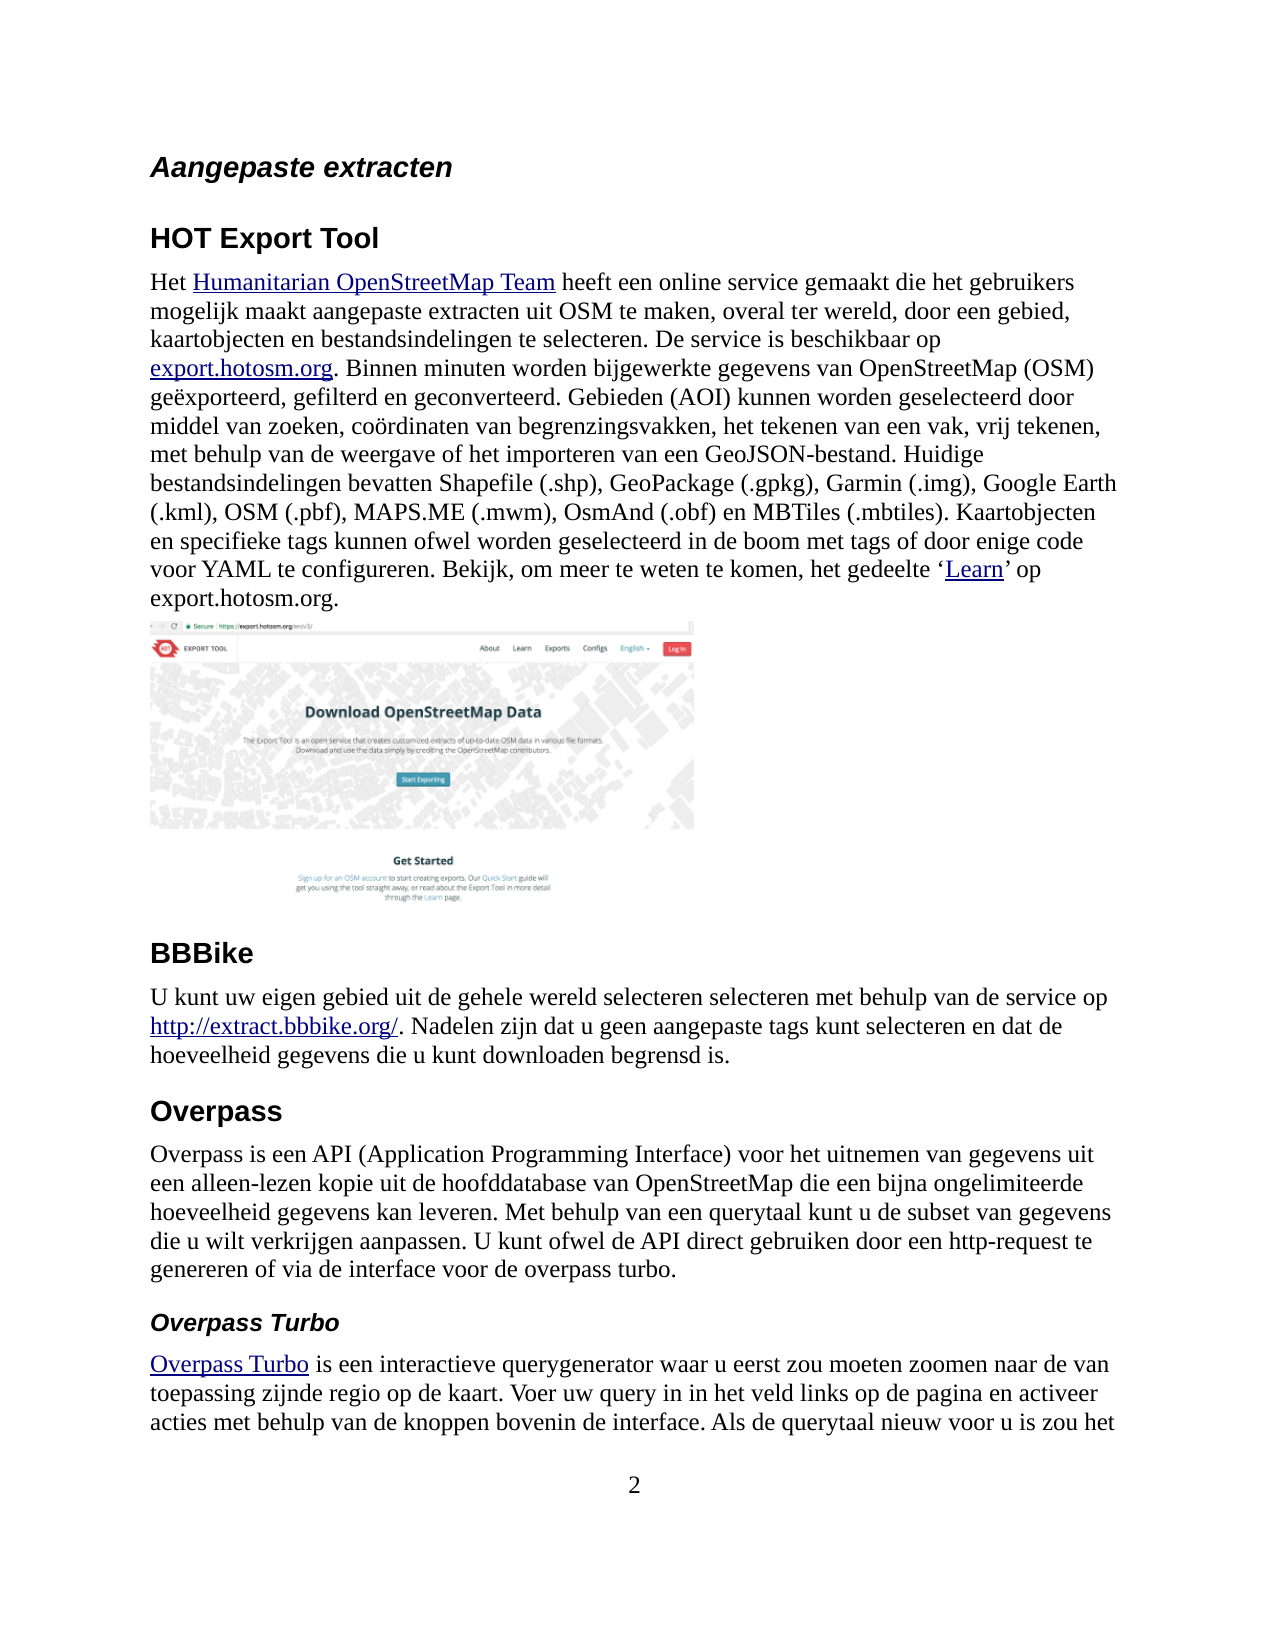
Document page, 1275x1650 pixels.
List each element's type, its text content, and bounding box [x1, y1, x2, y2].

subtitle Overpass [150, 1093, 1125, 1127]
subtitle Overpass Turbo [150, 1308, 1125, 1337]
subtitle HOT Export Tool [150, 221, 1125, 254]
text Het Humanitarian OpenStreetMap Team heeft een online service gemaakt die het gebruikers mogelijk maakt aangepaste extracten uit OSM te maken, overal ter wereld, door een gebied, kaartobjecten en bestandsindelingen te selecteren. De service is beschikbaar op export.hotosm.org. Binnen minuten worden bijgewerkte gegevens van OpenStreetMap (OSM) geëxporteerd, gefilterd en geconverteerd. Gebieden (AOI) kunnen worden geselecteerd door middel van zoeken, coördinaten van begrenzingsvakken, het tekenen van een vak, vrij tekenen, met behulp van de weergave of het importeren van een GeoJSON-bestand. Huidige bestandsindelingen bevatten Shapefile (.shp), GeoPackage (.gpkg), Garmin (.img), Google Earth (.kml), OSM (.pbf), MAPS.ME (.mwm), OsmAnd (.obf) en MBTiles (.mbtiles). Kaartobjecten en specifieke tags kunnen ofwel worden geselecteerd in de boom met tags of door enige code voor YAML te configureren. Bekijk, om meer te weten te komen, het gedeelte ‘Learn’ op export.hotosm.org. [150, 267, 1125, 612]
subtitle Aangepaste extracten [150, 150, 1125, 183]
picture [150, 621, 694, 903]
text Overpass Turbo is een interactieve querygenerator waar u eerst zou moeten zoomen naar de van toepassing zijnde regio op de kaart. Voer uw query in in het veld links op de pagina en activeer acties met behulp van de knoppen bovenin de interface. Als de querytaal nieuw voor u is zou het [150, 1349, 1125, 1436]
subtitle BBBike [150, 936, 1125, 970]
text U kunt uw eigen gebied uit de gehele wereld selecteren selecteren met behulp van de service op http://extract.bbbike.org/. Nadelen zijn dat u geen aangepaste tags kunt selecteren en dat de hoeveelheid gegevens die u kunt downloaden begrensd is. [150, 982, 1125, 1068]
text Overpass is een API (Application Programming Interface) voor het uitnemen van gegevens uit een alleen-lezen kopie uit de hoofddatabase van OpenStreetMap die een bijna ongelimiteerde hoeveelheid gegevens kan leveren. Met behulp van een querytaal kunt u de subset van gegevens die u wilt verkrijgen aanpassen. U kunt ofwel de API direct gebruiken door een http-request te genereren of via de interface voor de overpass turbo. [150, 1139, 1125, 1283]
